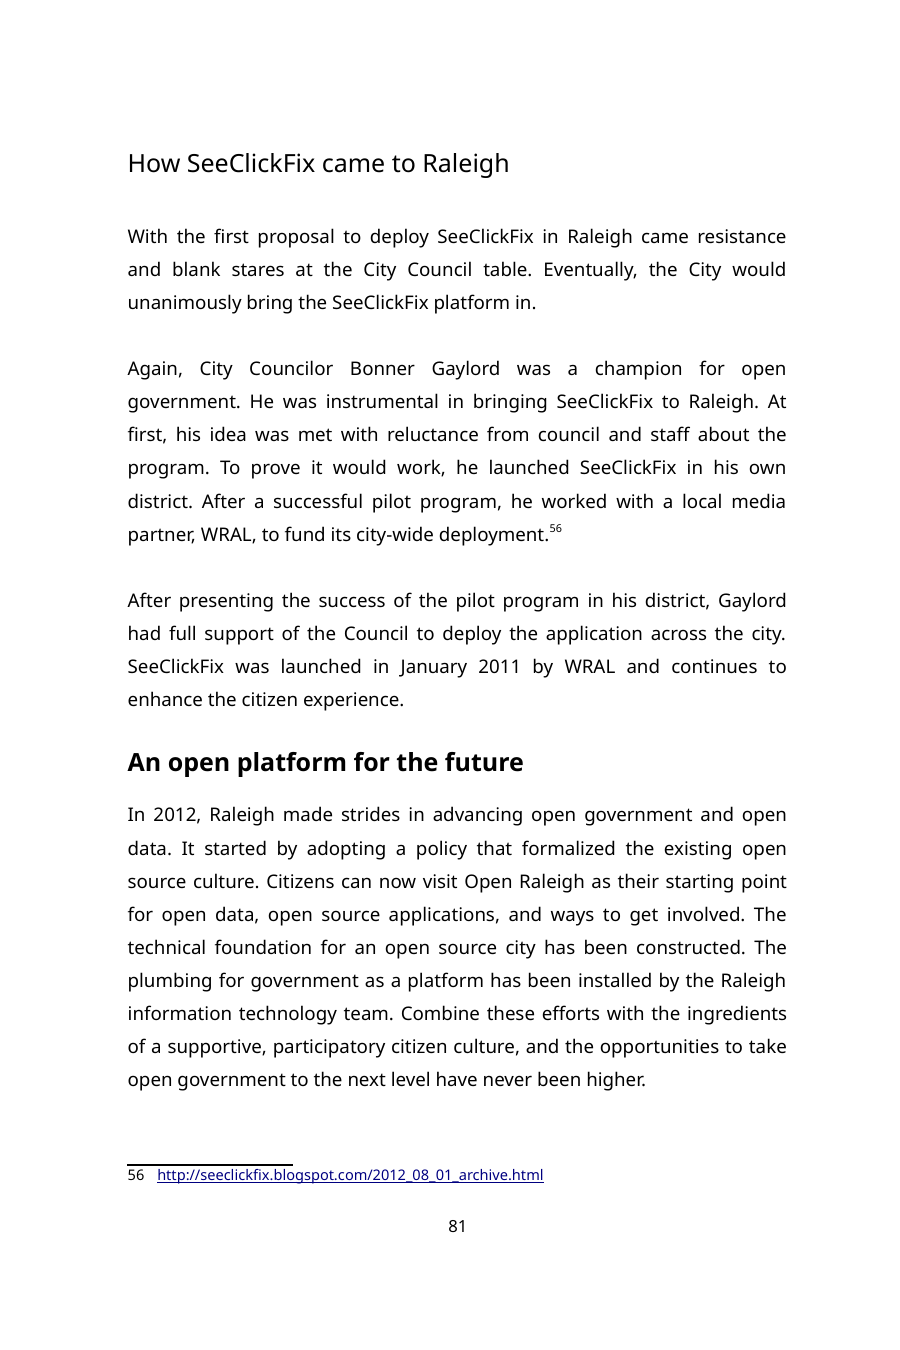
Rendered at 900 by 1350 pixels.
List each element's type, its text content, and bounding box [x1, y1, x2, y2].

text After presenting the success of the pilot program in his district, Gaylord had full support of the Council to deploy the application across the city. SeeClickFix was launched in January 2011 by WRAL and continues to enhance the citizen experience. [127, 587, 787, 712]
text In 2012, Raleigh made strides in advancing open government and open data. It started by adopting a policy that formalized the existing open source culture. Citizens can now visit Open Raleigh as their starting point for open data, open source applications, and ways to get involved. The technical foundation for an open source city has been constructed. The plumbing for government as a platform has been installed by the Raleigh information technology team. Combine these efforts with the ingredients of a supportive, participatory citizen culture, and the opportunities to take open government to the next level have never been higher. [127, 802, 787, 1092]
text With the first proposal to deploy SeeClickFix in Raleigh came resistance and blank stares at the City Council table. Eventually, the City would unanimously bring the SeeClickFix platform in. [127, 223, 787, 315]
text http://seeclickfix.blogspot.com/2012_08_01_archive.html [127, 1165, 787, 1185]
subtitle How SeeClickFix came to Raleigh [127, 146, 787, 180]
subtitle An open platform for the future [127, 745, 787, 779]
text Again, City Councilor Bonner Gaylord was a champion for open government. He was instrumental in bringing SeeClickFix to Raleigh. At first, his idea was met with reluctance from council and staff about the program. To prove it would work, he launched SeeClickFix in his own district. After a successful pilot program, he worked with a local media partner, WRAL, to fund its city-wide deployment. [127, 356, 787, 547]
